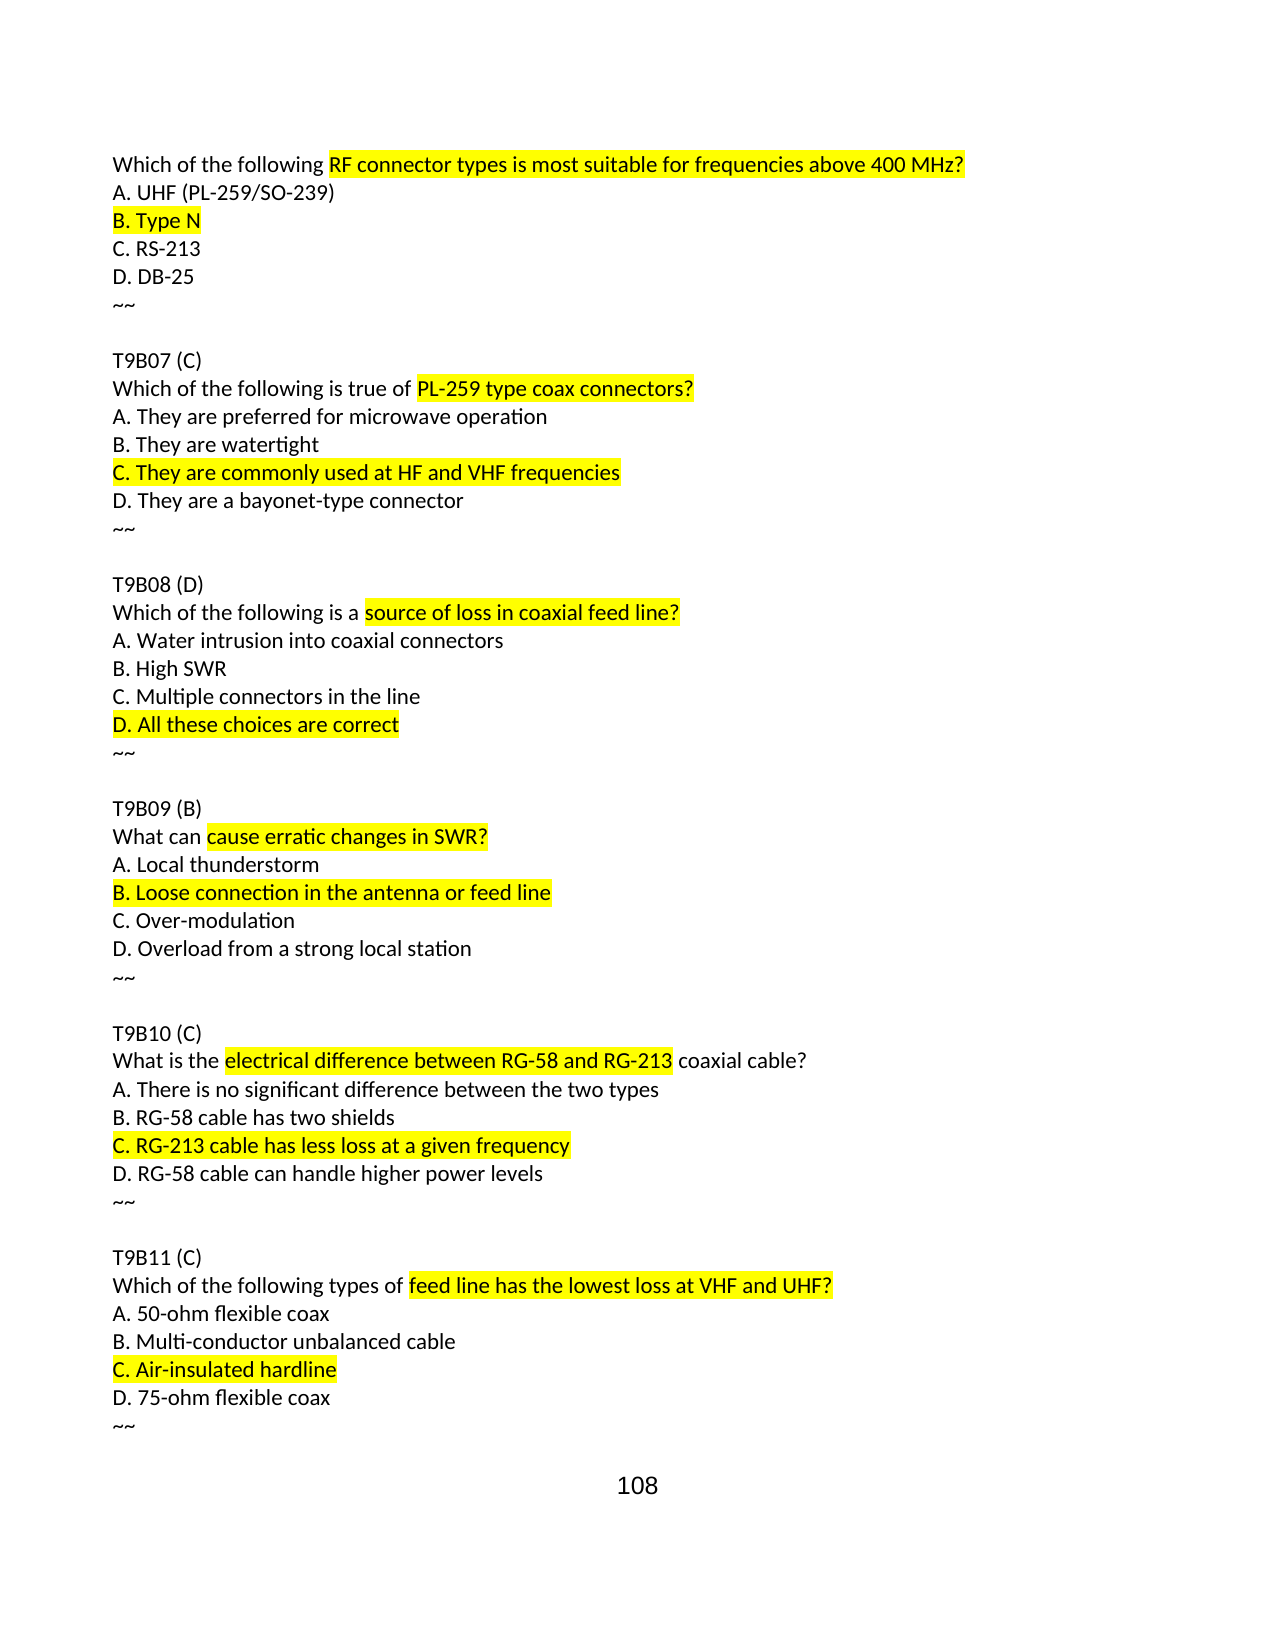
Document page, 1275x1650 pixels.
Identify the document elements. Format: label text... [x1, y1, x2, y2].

text D. Overload from a strong local station [112, 934, 1162, 963]
text C. RG-213 cable has less loss at a given frequency [112, 1131, 1162, 1159]
text C. RS-213 [112, 234, 1162, 262]
text C. They are commonly used at HF and VHF frequencies [112, 458, 1162, 486]
text ~~ [112, 290, 1162, 318]
text A. There is no significant difference between the two types [112, 1075, 1162, 1103]
text B. Loose connection in the antenna or feed line [112, 878, 1162, 907]
text ~~ [112, 1411, 1162, 1439]
text ~~ [112, 1187, 1162, 1215]
text D. RG-58 cable can handle higher power levels [112, 1159, 1162, 1187]
text Which of the following RF connector types is most suitable for frequencies above 400 MHz? [112, 150, 1162, 178]
text B. RG-58 cable has two shields [112, 1103, 1162, 1131]
text B. They are watertight [112, 430, 1162, 458]
text A. They are preferred for microwave operation [112, 402, 1162, 430]
text T9B10 (C) [112, 1019, 1162, 1047]
text A. Local thunderstorm [112, 851, 1162, 878]
text B. High SWR [112, 654, 1162, 682]
text Which of the following is true of PL-259 type coax connectors? [112, 374, 1162, 402]
text What is the electrical difference between RG-58 and RG-213 coaxial cable? [112, 1047, 1162, 1075]
text D. DB-25 [112, 262, 1162, 290]
text C. Over-modulation [112, 907, 1162, 934]
text B. Type N [112, 206, 1162, 234]
text ~~ [112, 514, 1162, 542]
text ~~ [112, 738, 1162, 766]
text ~~ [112, 963, 1162, 991]
text A. 50-ohm flexible coax [112, 1299, 1162, 1327]
text T9B11 (C) [112, 1243, 1162, 1271]
text What can cause erratic changes in SWR? [112, 822, 1162, 851]
text C. Air-insulated hardline [112, 1355, 1162, 1383]
text D. They are a bayonet-type connector [112, 486, 1162, 514]
text T9B07 (C) [112, 346, 1162, 374]
text C. Multiple connectors in the line [112, 682, 1162, 710]
text A. UHF (PL-259/SO-239) [112, 178, 1162, 206]
text Which of the following is a source of loss in coaxial feed line? [112, 598, 1162, 626]
text B. Multi-conductor unbalanced cable [112, 1327, 1162, 1355]
text Which of the following types of feed line has the lowest loss at VHF and UHF? [112, 1271, 1162, 1299]
text D. 75-ohm flexible coax [112, 1383, 1162, 1411]
text A. Water intrusion into coaxial connectors [112, 626, 1162, 654]
text D. All these choices are correct [112, 710, 1162, 738]
text T9B08 (D) [112, 570, 1162, 598]
text T9B09 (B) [112, 794, 1162, 822]
